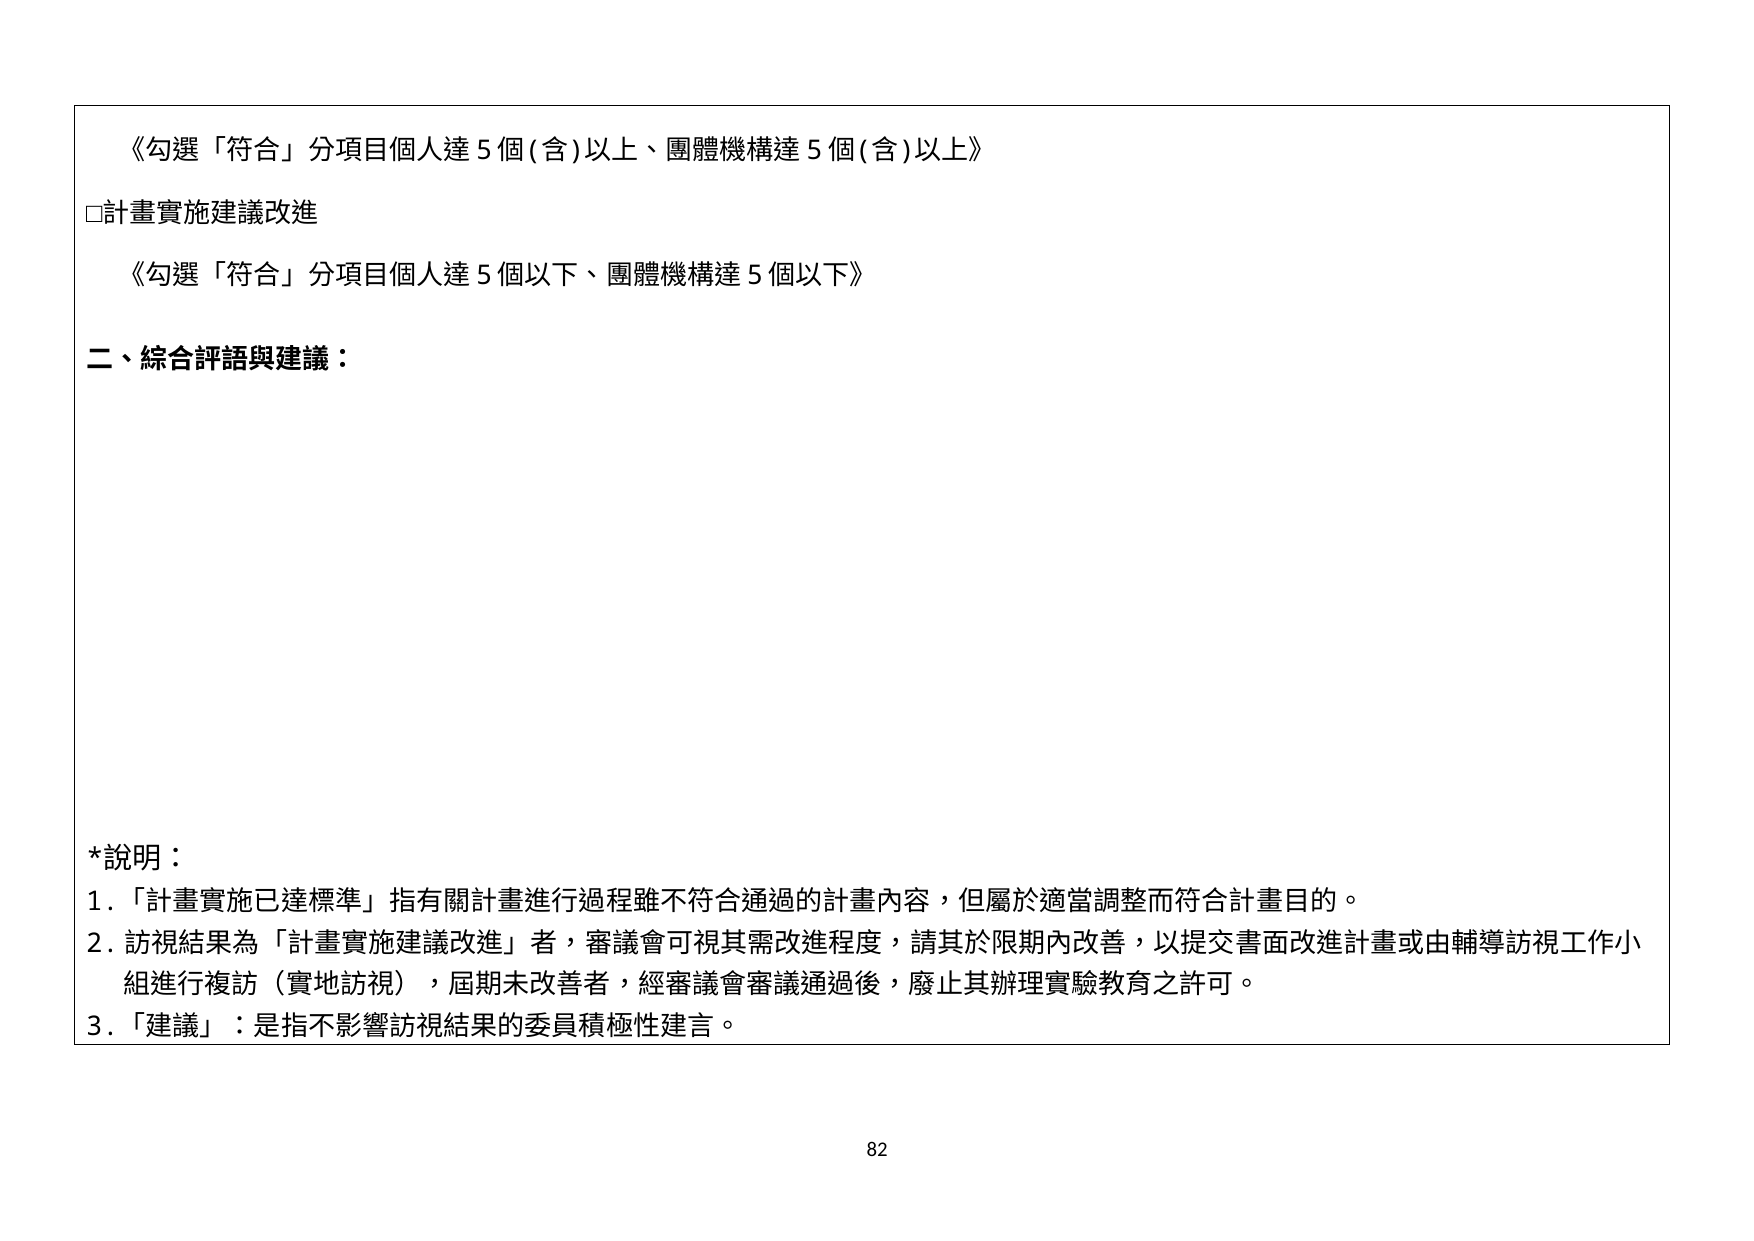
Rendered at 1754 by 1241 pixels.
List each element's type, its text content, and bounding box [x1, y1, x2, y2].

table_header 《勾選「符合」分項目個人達5個(含)以上、團體機構達5個(含)以上》 □計畫實施建議改進 《勾選「符合」分項目個人達5個以下、團體機構達5個以下》 二、綜合評語與建議： *說明： 1.「計畫實施已達標準」指有關計畫進行過程雖不符合通過的計畫內容，但屬於適當調整而符合計畫目的。 2. 訪視結果為「計畫實施建議改進」者，審議會可視其需改進程度，請其於限期內改善，以提交書面改進計畫或由輔導訪視工作小組進行複訪（實地訪視），屆期未改善者，經審議會審議通過後，廢止其辦理實驗教育之許可。 3.「建議」：是指不影響訪視結果的委員積極性建言。 [75, 106, 1669, 1044]
